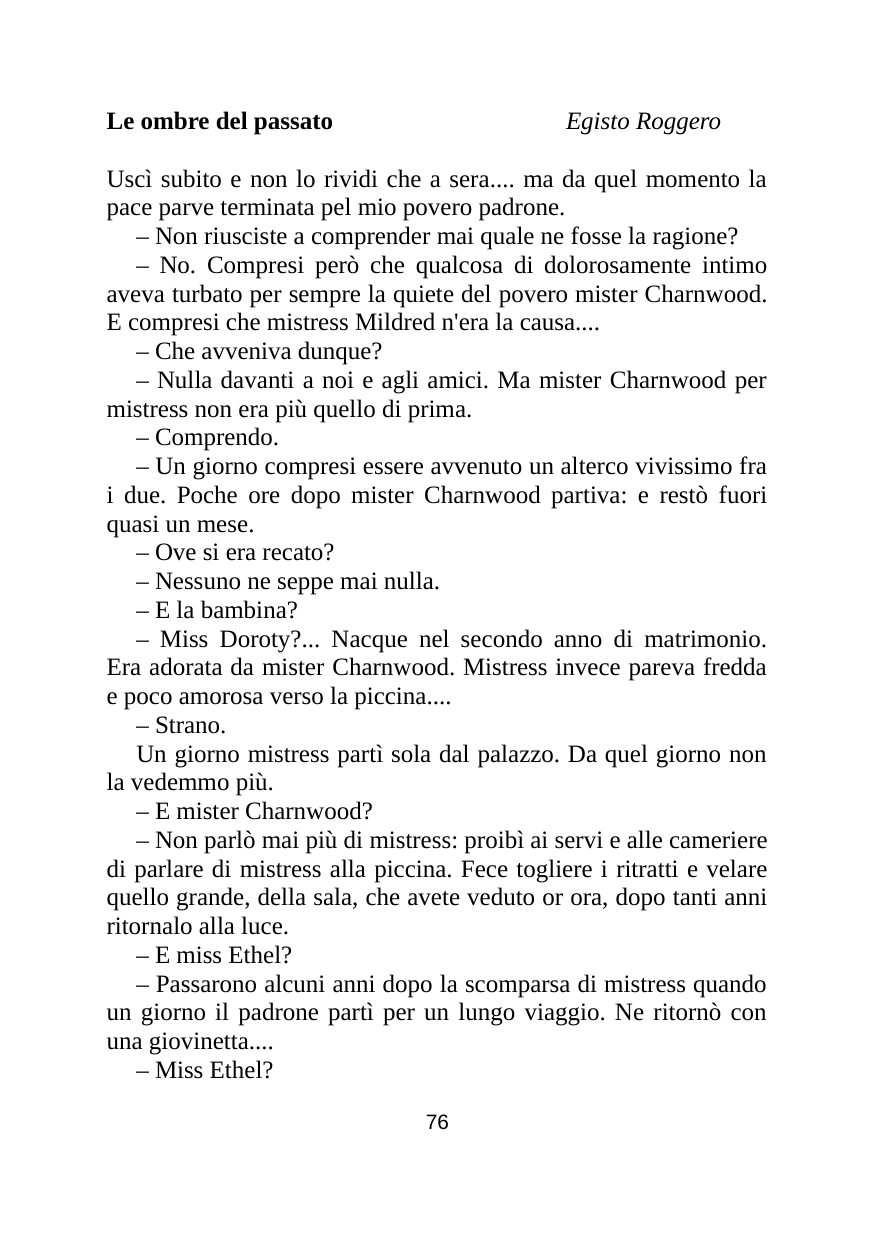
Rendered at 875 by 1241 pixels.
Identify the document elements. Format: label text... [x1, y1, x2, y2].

text – Nulla davanti a noi e agli amici. Ma mister Charnwood per mistress non era più quello di prima. [106, 365, 768, 422]
text – Miss Ethel? [106, 1055, 768, 1084]
text – E la bambina? [106, 595, 768, 624]
text – Non riusciste a comprender mai quale ne fosse la ragione? [106, 221, 768, 250]
text – E miss Ethel? [106, 940, 768, 969]
text – Non parlò mai più di mistress: proibì ai servi e alle cameriere di parlare di mistress alla piccina. Fece togliere i ritratti e velare quello grande, della sala, che avete veduto or ora, dopo tanti anni ritornalo alla luce. [106, 825, 768, 940]
text Un giorno mistress partì sola dal palazzo. Da quel giorno non la vedemmo più. [106, 739, 768, 796]
text – Nessuno ne seppe mai nulla. [106, 566, 768, 595]
text – Strano. [106, 710, 768, 739]
text – No. Compresi però che qualcosa di dolorosamente intimo aveva turbato per sempre la quiete del povero mister Charnwood. E compresi che mistress Mildred n'era la causa.... [106, 250, 768, 336]
text – Miss Doroty?... Nacque nel secondo anno di matrimonio. Era adorata da mister Charnwood. Mistress invece pareva fredda e poco amorosa verso la piccina.... [106, 624, 768, 710]
text – E mister Charnwood? [106, 796, 768, 825]
text – Che avveniva dunque? [106, 336, 768, 365]
text – Ove si era recato? [106, 537, 768, 566]
text – Un giorno compresi essere avvenuto un alterco vivissimo fra i due. Poche ore dopo mister Charnwood partiva: e restò fuori quasi un mese. [106, 451, 768, 537]
text – Passarono alcuni anni dopo la scomparsa di mistress quando un giorno il padrone partì per un lungo viaggio. Ne ritornò con una giovinetta.... [106, 969, 768, 1055]
text Uscì subito e non lo rividi che a sera.... ma da quel momento la pace parve terminata pel mio povero padrone. [106, 164, 768, 221]
text – Comprendo. [106, 422, 768, 451]
